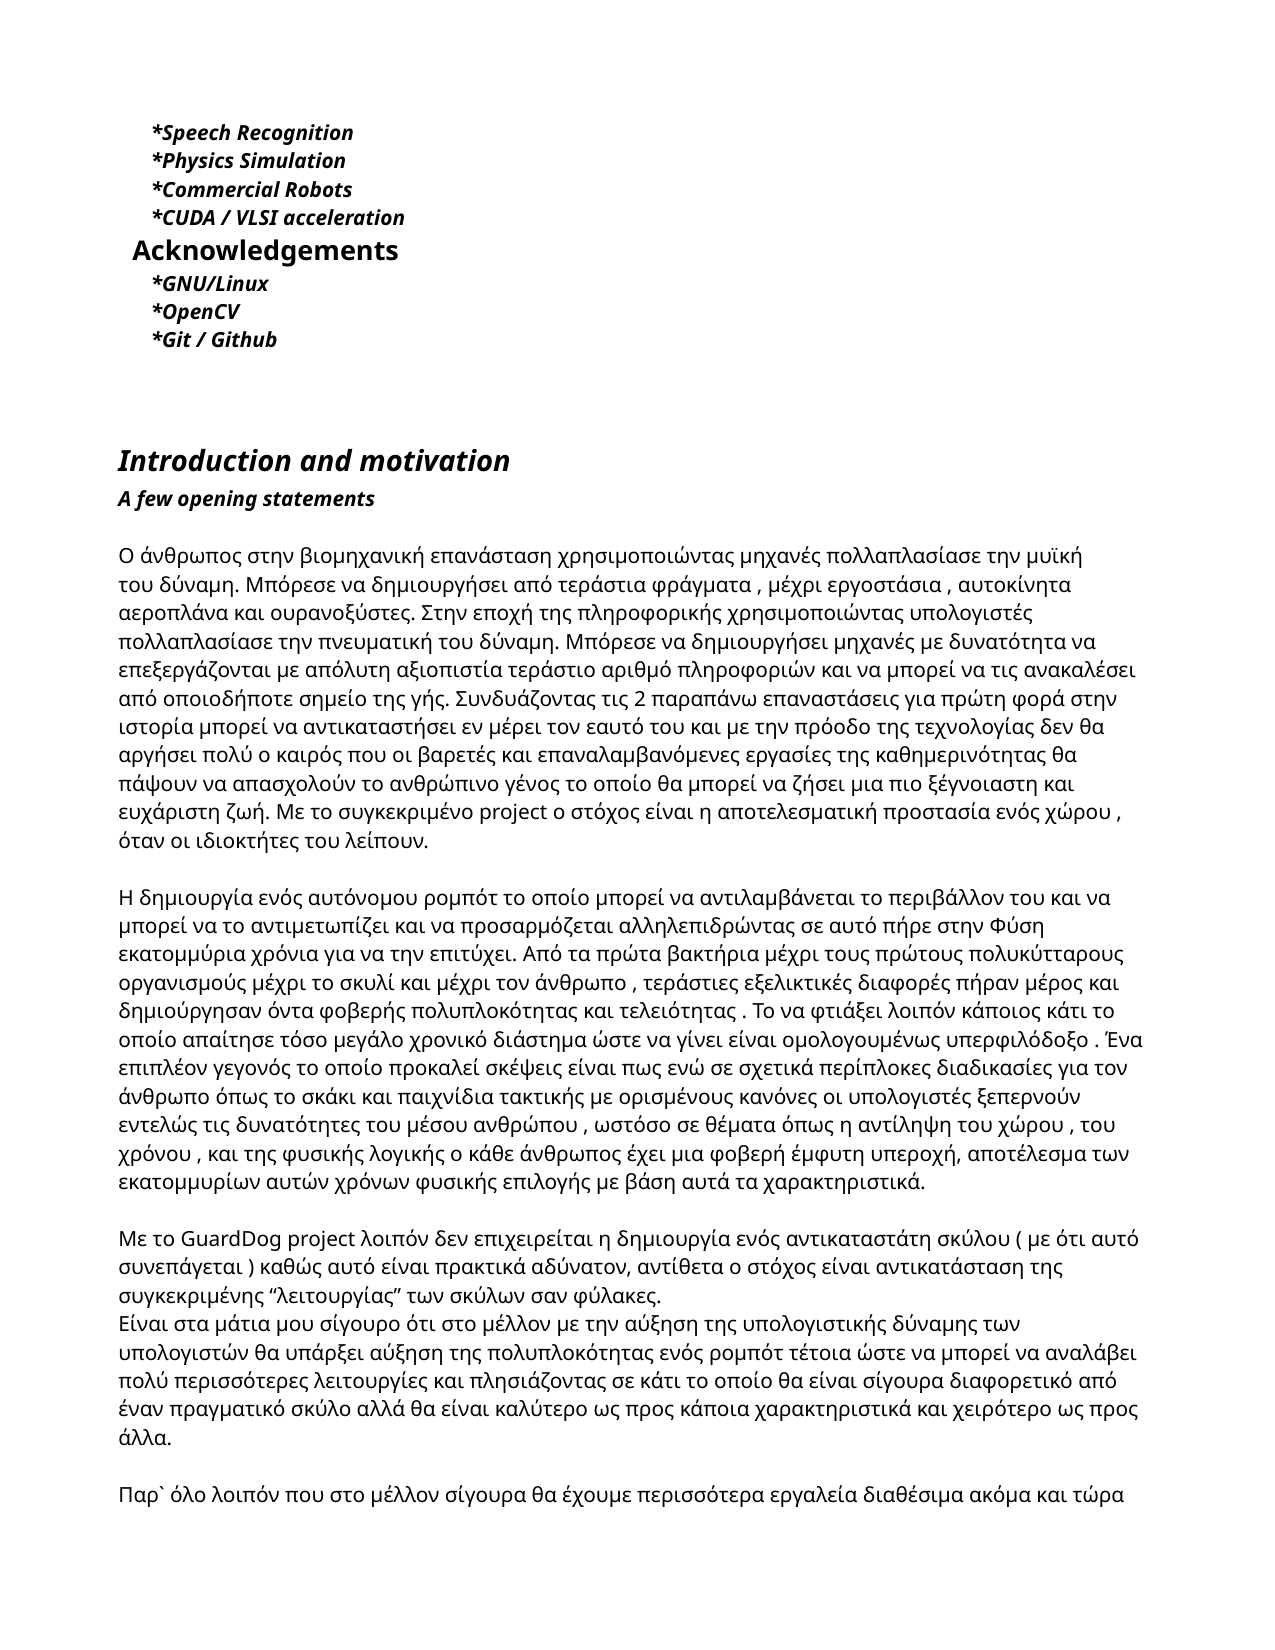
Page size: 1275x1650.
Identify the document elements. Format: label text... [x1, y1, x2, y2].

text Με το GuardDog project λοιπόν δεν επιχειρείται η δημιουργία ενός αντικαταστάτη σκύλου ( με ότι αυτό συνεπάγεται ) καθώς αυτό είναι πρακτικά αδύνατον, αντίθετα ο στόχος είναι αντικατάσταση της συγκεκριμένης “λειτουργίας” των σκύλων σαν φύλακες. [118, 1224, 1157, 1309]
text Η δημιουργία ενός αυτόνομου ρομπότ το οποίο μπορεί να αντιλαμβάνεται το περιβάλλον του και να μπορεί να το αντιμετωπίζει και να προσαρμόζεται αλληλεπιδρώντας σε αυτό πήρε στην Φύση εκατομμύρια χρόνια για να την επιτύχει. Από τα πρώτα βακτήρια μέχρι τους πρώτους πολυκύτταρους οργανισμούς μέχρι το σκυλί και μέχρι τον άνθρωπο , τεράστιες εξελικτικές διαφορές πήραν μέρος και δημιούργησαν όντα φοβερής πολυπλοκότητας και τελειότητας . Το να φτιάξει λοιπόν κάποιος κάτι το οποίο απαίτησε τόσο μεγάλο χρονικό διάστημα ώστε να γίνει είναι ομολογουμένως υπερφιλόδοξο . Ένα επιπλέον γεγονός το οποίο προκαλεί σκέψεις είναι πως ενώ σε σχετικά περίπλοκες διαδικασίες για τον άνθρωπο όπως το σκάκι και παιχνίδια τακτικής με ορισμένους κανόνες οι υπολογιστές ξεπερνούν εντελώς τις δυνατότητες του μέσου ανθρώπου , ωστόσο σε θέματα όπως η αντίληψη του χώρου , του χρόνου , και της φυσικής λογικής ο κάθε άνθρωπος έχει μια φοβερή έμφυτη υπεροχή, αποτέλεσμα των εκατομμυρίων αυτών χρόνων φυσικής επιλογής με βάση αυτά τα χαρακτηριστικά. [118, 883, 1157, 1196]
text του δύναμη. Μπόρεσε να δημιουργήσει από τεράστια φράγματα , μέχρι εργοστάσια , αυτοκίνητα αεροπλάνα και ουρανοξύστες. Στην εποχή της πληροφορικής χρησιμοποιώντας υπολογιστές πολλαπλασίασε την πνευματική του δύναμη. Μπόρεσε να δημιουργήσει μηχανές με δυνατότητα να επεξεργάζονται με απόλυτη αξιοπιστία τεράστιο αριθμό πληροφοριών και να μπορεί να τις ανακαλέσει από οποιοδήποτε σημείο της γής. Συνδυάζοντας τις 2 παραπάνω επαναστάσεις για πρώτη φορά στην ιστορία μπορεί να αντικαταστήσει εν μέρει τον εαυτό του και με την πρόοδο της τεχνολογίας δεν θα αργήσει πολύ ο καιρός που οι βαρετές και επαναλαμβανόμενες εργασίες της καθημερινότητας θα πάψουν να απασχολούν το ανθρώπινο γένος το οποίο θα μπορεί να ζήσει μια πιο ξέγνοιαστη και ευχάριστη ζωή. Με το συγκεκριμένο project ο στόχος είναι η αποτελεσματική προστασία ενός χώρου , όταν οι ιδιοκτήτες του λείπουν. [118, 570, 1157, 854]
text *Physics Simulation [118, 147, 1157, 175]
text *CUDA / VLSI acceleration [118, 203, 1157, 232]
text Ο άνθρωπος στην βιομηχανική επανάσταση χρησιμοποιώντας μηχανές πολλαπλασίασε την μυϊκή [118, 541, 1157, 570]
text Παρ` όλο λοιπόν που στο μέλλον σίγουρα θα έχουμε περισσότερα εργαλεία διαθέσιμα ακόμα και τώρα [118, 1480, 1157, 1508]
text Είναι στα μάτια μου σίγουρο ότι στο μέλλον με την αύξηση της υπολογιστικής δύναμης των υπολογιστών θα υπάρξει αύξηση της πολυπλοκότητας ενός ρομπότ τέτοια ώστε να μπορεί να αναλάβει πολύ περισσότερες λειτουργίες και πλησιάζοντας σε κάτι το οποίο θα είναι σίγουρα διαφορετικό από έναν πραγματικό σκύλο αλλά θα είναι καλύτερο ως προς κάποια χαρακτηριστικά και χειρότερο ως προς άλλα. [118, 1309, 1157, 1451]
text *Commercial Robots [118, 175, 1157, 203]
text Acknowledgements [118, 232, 1157, 269]
text *Speech Recognition [118, 118, 1157, 147]
text *OpenCV [118, 297, 1157, 326]
text Introduction and motivation [118, 422, 1157, 484]
text *Git / Github [118, 326, 1157, 354]
text *GNU/Linux [118, 269, 1157, 297]
text A few opening statements [118, 484, 1157, 513]
